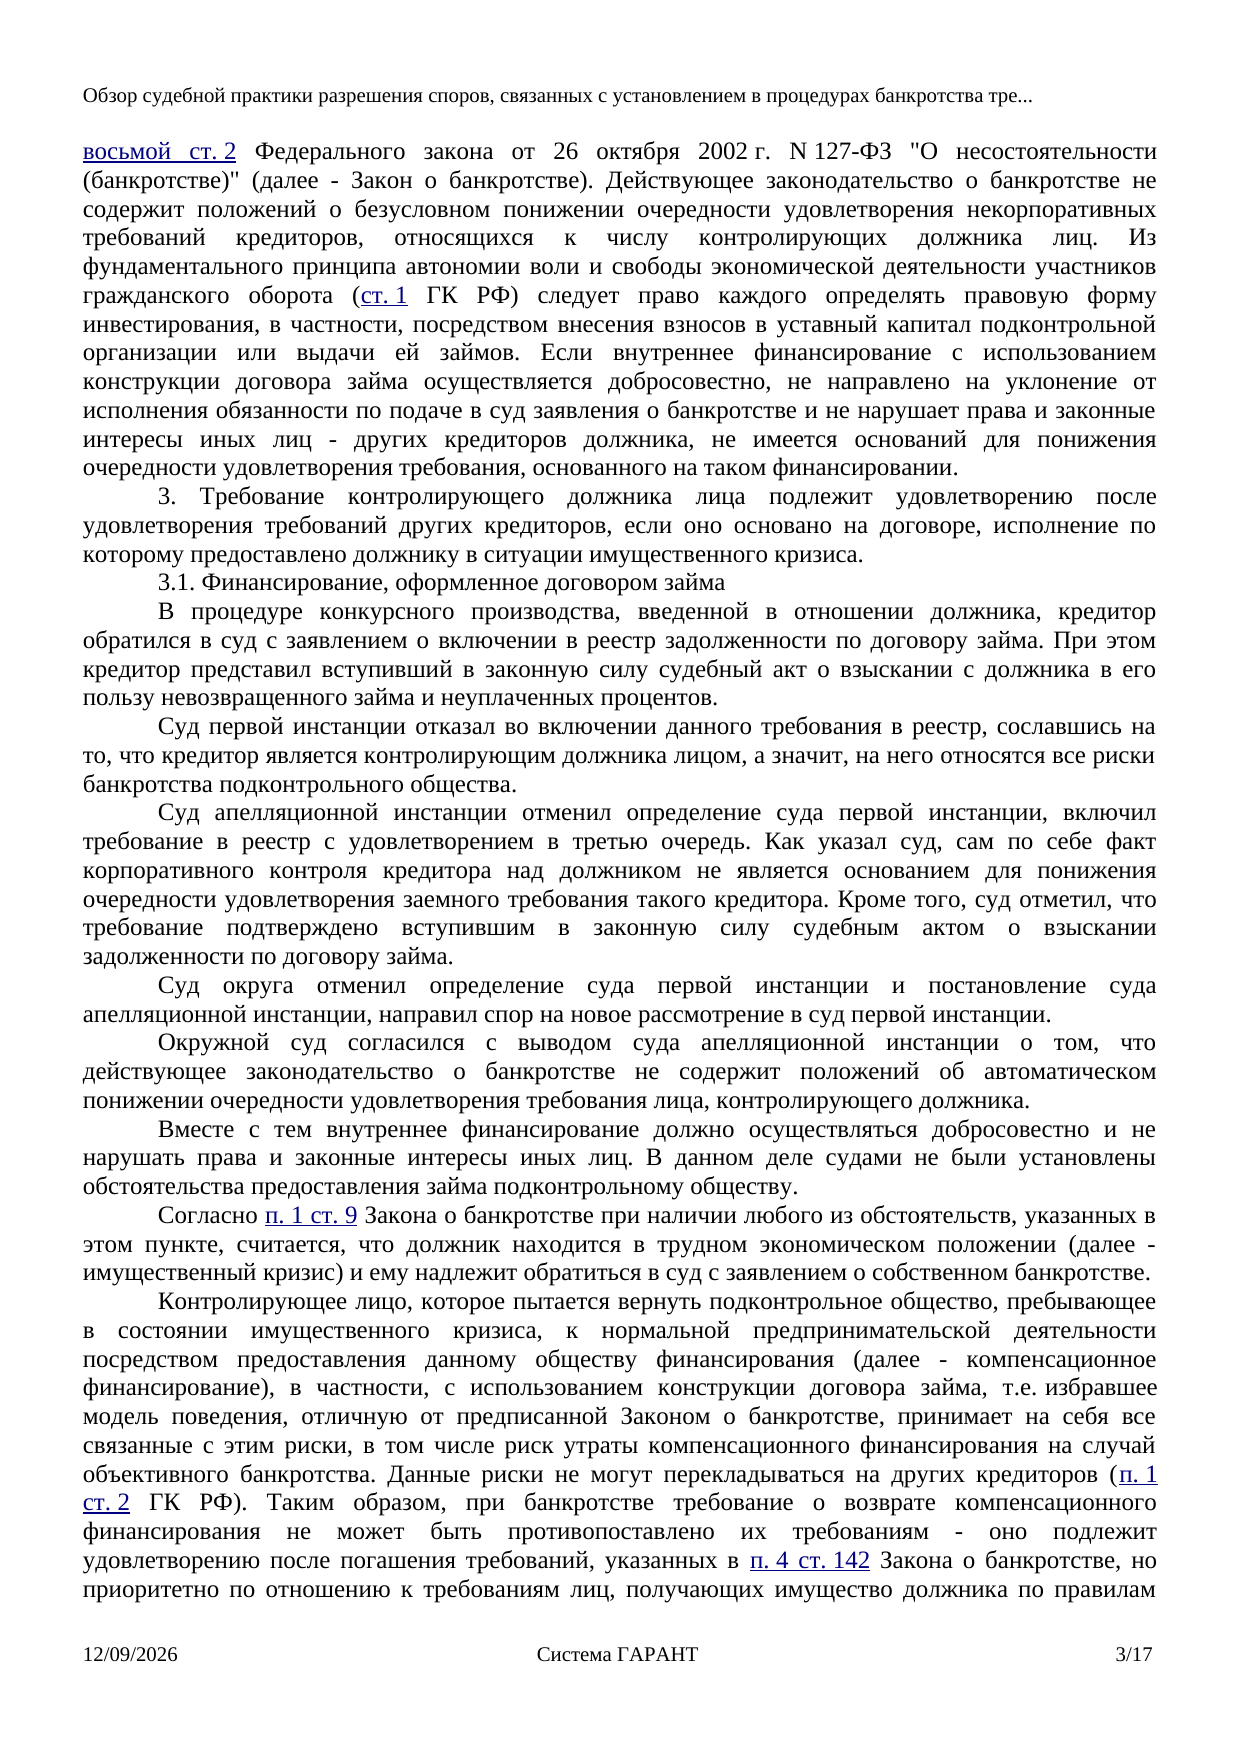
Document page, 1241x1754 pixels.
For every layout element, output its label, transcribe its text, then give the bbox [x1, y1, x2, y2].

text Суд первой инстанции отказал во включении данного требования в реестр, сославшись на то, что кредитор является контролирующим должника лицом, а значит, на него относятся все риски банкротства подконтрольного общества. [83, 711, 1157, 797]
text В процедуре конкурсного производства, введенной в отношении должника, кредитор обратился в суд с заявлением о включении в реестр задолженности по договору займа. При этом кредитор представил вступивший в законную силу судебный акт о взыскании с должника в его пользу невозвращенного займа и неуплаченных процентов. [83, 596, 1157, 711]
text восьмой ст. 2 Федерального закона от 26 октября 2002 г. N 127-ФЗ "О несостоятельности (банкротстве)" (далее - Закон о банкротстве). Действующее законодательство о банкротстве не содержит положений о безусловном понижении очередности удовлетворения некорпоративных требований кредиторов, относящихся к числу контролирующих должника лиц. Из фундаментального принципа автономии воли и свободы экономической деятельности участников гражданского оборота (ст. 1 ГК РФ) следует право каждого определять правовую форму инвестирования, в частности, посредством внесения взносов в уставный капитал подконтрольной организации или выдачи ей займов. Если внутреннее финансирование с использованием конструкции договора займа осуществляется добросовестно, не направлено на уклонение от исполнения обязанности по подаче в суд заявления о банкротстве и не нарушает права и законные интересы иных лиц - других кредиторов должника, не имеется оснований для понижения очередности удовлетворения требования, основанного на таком финансировании. [83, 136, 1157, 481]
text Контролирующее лицо, которое пытается вернуть подконтрольное общество, пребывающее в состоянии имущественного кризиса, к нормальной предпринимательской деятельности посредством предоставления данному обществу финансирования (далее - компенсационное финансирование), в частности, с использованием конструкции договора займа, т.е. избравшее модель поведения, отличную от предписанной Законом о банкротстве, принимает на себя все связанные с этим риски, в том числе риск утраты компенсационного финансирования на случай объективного банкротства. Данные риски не могут перекладываться на других кредиторов (п. 1 ст. 2 ГК РФ). Таким образом, при банкротстве требование о возврате компенсационного финансирования не может быть противопоставлено их требованиям - оно подлежит удовлетворению после погашения требований, указанных в п. 4 ст. 142 Закона о банкротстве, но приоритетно по отношению к требованиям лиц, получающих имущество должника по правилам [83, 1286, 1157, 1602]
text Вместе с тем внутреннее финансирование должно осуществляться добросовестно и не нарушать права и законные интересы иных лиц. В данном деле судами не были установлены обстоятельства предоставления займа подконтрольному обществу. [83, 1114, 1157, 1200]
text 3. Требование контролирующего должника лица подлежит удовлетворению после удовлетворения требований других кредиторов, если оно основано на договоре, исполнение по которому предоставлено должнику в ситуации имущественного кризиса. [83, 481, 1157, 567]
text 3.1. Финансирование, оформленное договором займа [83, 567, 1157, 596]
text Окружной суд согласился с выводом суда апелляционной инстанции о том, что действующее законодательство о банкротстве не содержит положений об автоматическом понижении очередности удовлетворения требования лица, контролирующего должника. [83, 1027, 1157, 1114]
text Суд апелляционной инстанции отменил определение суда первой инстанции, включил требование в реестр с удовлетворением в третью очередь. Как указал суд, сам по себе факт корпоративного контроля кредитора над должником не является основанием для понижения очередности удовлетворения заемного требования такого кредитора. Кроме того, суд отметил, что требование подтверждено вступившим в законную силу судебным актом о взыскании задолженности по договору займа. [83, 797, 1157, 970]
text Согласно п. 1 ст. 9 Закона о банкротстве при наличии любого из обстоятельств, указанных в этом пункте, считается, что должник находится в трудном экономическом положении (далее - имущественный кризис) и ему надлежит обратиться в суд с заявлением о собственном банкротстве. [83, 1200, 1157, 1286]
text Суд округа отменил определение суда первой инстанции и постановление суда апелляционной инстанции, направил спор на новое рассмотрение в суд первой инстанции. [83, 970, 1157, 1027]
